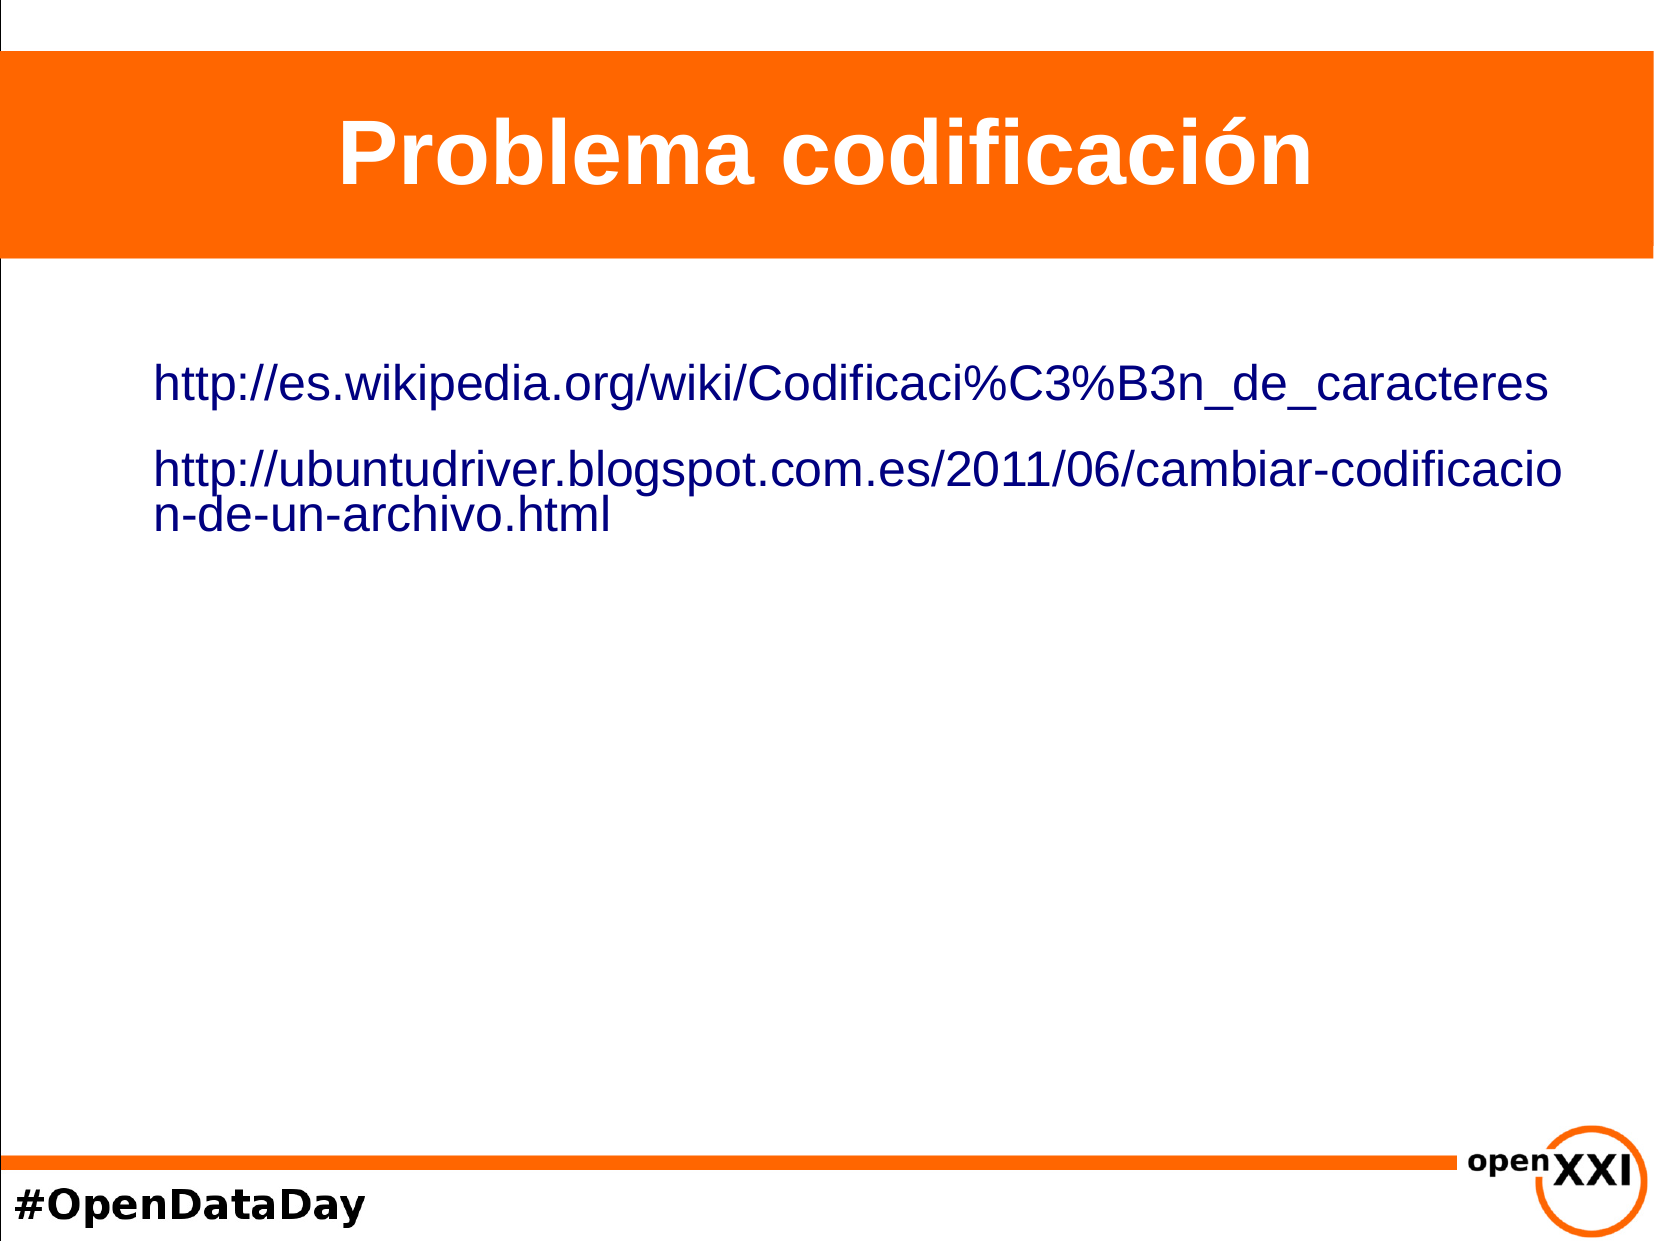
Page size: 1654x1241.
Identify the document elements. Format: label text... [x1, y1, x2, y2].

picture [0, 0, 1654, 1241]
list http://es.wikipedia.org/wiki/Codificaci%C3%B3n_de_caracteres http://ubuntudriver.blogspot.com.es/2011/06/cambiar-codificacion-de-un-archivo.html [82, 355, 1571, 1075]
title Problema codificación [82, 49, 1571, 257]
